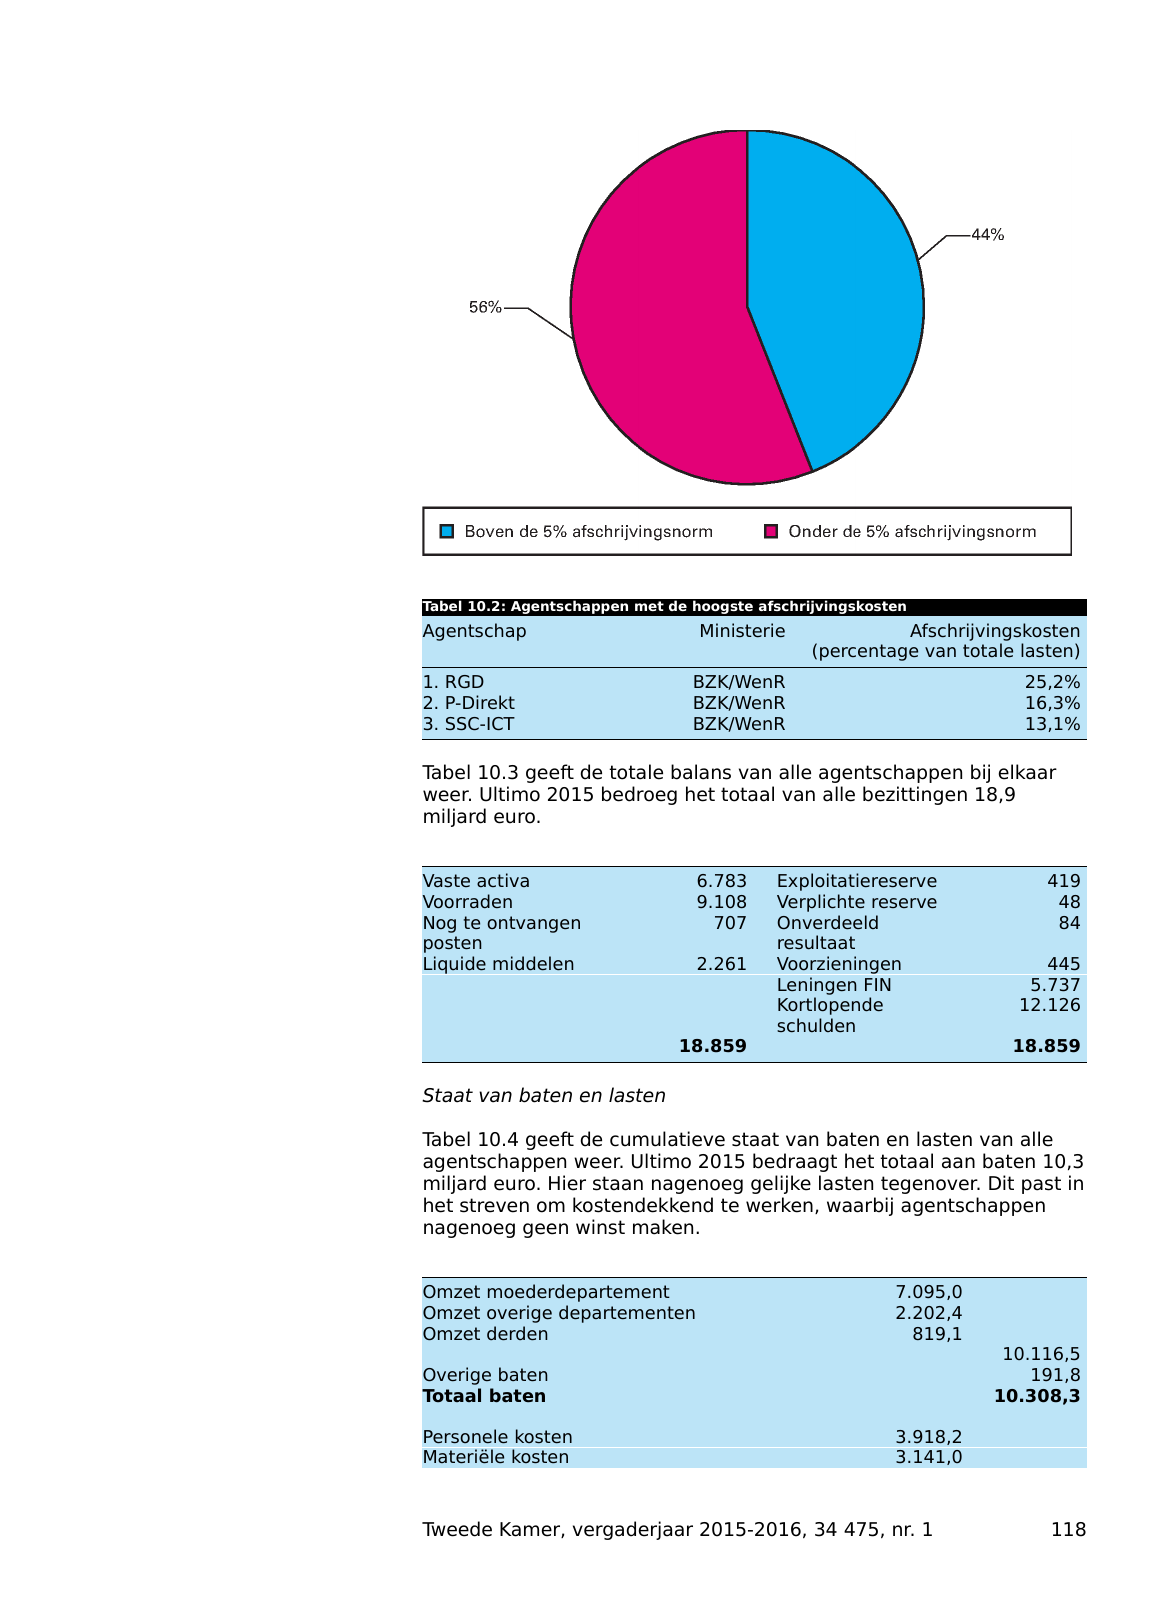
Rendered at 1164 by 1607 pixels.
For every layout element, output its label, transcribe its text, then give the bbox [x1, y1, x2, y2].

table_cell [753, 913, 771, 954]
table_cell Onverdeeld resultaat [771, 913, 968, 954]
table_cell 191,8 [969, 1365, 1087, 1386]
table_cell 707 [635, 913, 753, 954]
table_cell [635, 995, 753, 1036]
table_cell 16,3% [791, 693, 1087, 714]
table_cell [969, 1406, 1087, 1427]
table_cell [753, 1036, 771, 1062]
table_cell 6.783 [635, 867, 753, 892]
table_cell 12.126 [969, 995, 1087, 1036]
table_cell 819,1 [850, 1324, 968, 1344]
table_cell Voorzieningen [771, 954, 968, 974]
table_cell [753, 867, 771, 892]
table_cell 445 [969, 954, 1087, 974]
table_cell 3. SSC-ICT [422, 714, 644, 739]
table_cell Voorraden [422, 892, 635, 913]
table_cell Leningen FIN [771, 975, 968, 995]
table_cell 18.859 [969, 1036, 1087, 1062]
table_cell 419 [969, 867, 1087, 892]
table_cell Personele kosten [422, 1427, 850, 1447]
table_cell 2. P-Direkt [422, 693, 644, 714]
table_cell [969, 1448, 1087, 1468]
table_cell Liquide middelen [422, 954, 635, 974]
table_cell BZK/WenR [644, 668, 791, 693]
table_cell 2.261 [635, 954, 753, 974]
table_cell 7.095,0 [850, 1278, 968, 1303]
table_cell Omzet moederdepartement [422, 1278, 850, 1303]
table_cell Kortlopende schulden [771, 995, 968, 1036]
table_cell [969, 1324, 1087, 1344]
table_cell 1. RGD [422, 668, 644, 693]
table_cell Materiële kosten [422, 1448, 850, 1468]
table_cell [771, 1036, 968, 1062]
table_cell Overige baten [422, 1365, 850, 1386]
table_cell Agentschap [422, 616, 644, 667]
table_cell 2.202,4 [850, 1303, 968, 1324]
table_cell [753, 975, 771, 995]
table_cell [969, 1303, 1087, 1324]
table_cell Exploitatiereserve [771, 867, 968, 892]
table_cell 3.141,0 [850, 1448, 968, 1468]
table_cell Afschrijvingskosten (percentage van totale lasten) [791, 616, 1087, 667]
table_cell [969, 1278, 1087, 1303]
table_cell [850, 1386, 968, 1406]
subtitle Staat van baten en lasten [422, 1085, 1087, 1107]
table_cell [422, 995, 635, 1036]
table_cell [422, 1036, 635, 1062]
table_cell [850, 1406, 968, 1427]
table_cell 3.918,2 [850, 1427, 968, 1447]
table_cell BZK/WenR [644, 693, 791, 714]
table_cell 48 [969, 892, 1087, 913]
text Tabel 10.4 geeft de cumulatieve staat van baten en lasten van alle agentschappen weer. Ultimo 2015 bedraagt het totaal aan baten 10,3 miljard euro. Hier staan nagenoeg gelijke lasten tegenover. Dit past in het streven om kostendekkend te werken, waarbij agentschappen nagenoeg geen winst maken. [422, 1129, 1087, 1239]
table_cell 13,1% [791, 714, 1087, 739]
table_cell Omzet derden [422, 1324, 850, 1344]
table_cell 18.859 [635, 1036, 753, 1062]
table_cell 9.108 [635, 892, 753, 913]
table_header Tabel 10.4 Staat van baten en lasten (in miljoenen euro, ultimo 2015) [422, 1261, 1087, 1277]
table_header Tabel 10.3 Totaal balansvermogen agentschappen (in miljoenen euro, ultimo 2015) [422, 850, 1087, 866]
table_cell [422, 975, 635, 995]
table_cell [422, 1344, 850, 1365]
table_cell [635, 975, 753, 995]
table_cell Vaste activa [422, 867, 635, 892]
text Tabel 10.3 geeft de totale balans van alle agentschappen bij elkaar weer. Ultimo 2015 bedroeg het totaal van alle bezittingen 18,9 miljard euro. [422, 762, 1087, 828]
table_cell [850, 1365, 968, 1386]
table_cell Ministerie [644, 616, 791, 667]
table_cell Nog te ontvangen posten [422, 913, 635, 954]
table_cell 10.308,3 [969, 1386, 1087, 1406]
table_cell [969, 1427, 1087, 1447]
table_cell [753, 892, 771, 913]
table_cell [753, 995, 771, 1036]
table_cell 10.116,5 [969, 1344, 1087, 1365]
table_cell Omzet overige departementen [422, 1303, 850, 1324]
picture [422, 130, 1072, 556]
table_cell [422, 1406, 850, 1427]
table_cell 5.737 [969, 975, 1087, 995]
table_cell [850, 1344, 968, 1365]
table_cell Totaal baten [422, 1386, 850, 1406]
table_header Tabel 10.2: Agentschappen met de hoogste afschrijvingskosten [422, 599, 1087, 615]
table_cell BZK/WenR [644, 714, 791, 739]
table_cell [753, 954, 771, 974]
table_cell Verplichte reserve [771, 892, 968, 913]
table_cell 25,2% [791, 668, 1087, 693]
table_cell 84 [969, 913, 1087, 954]
